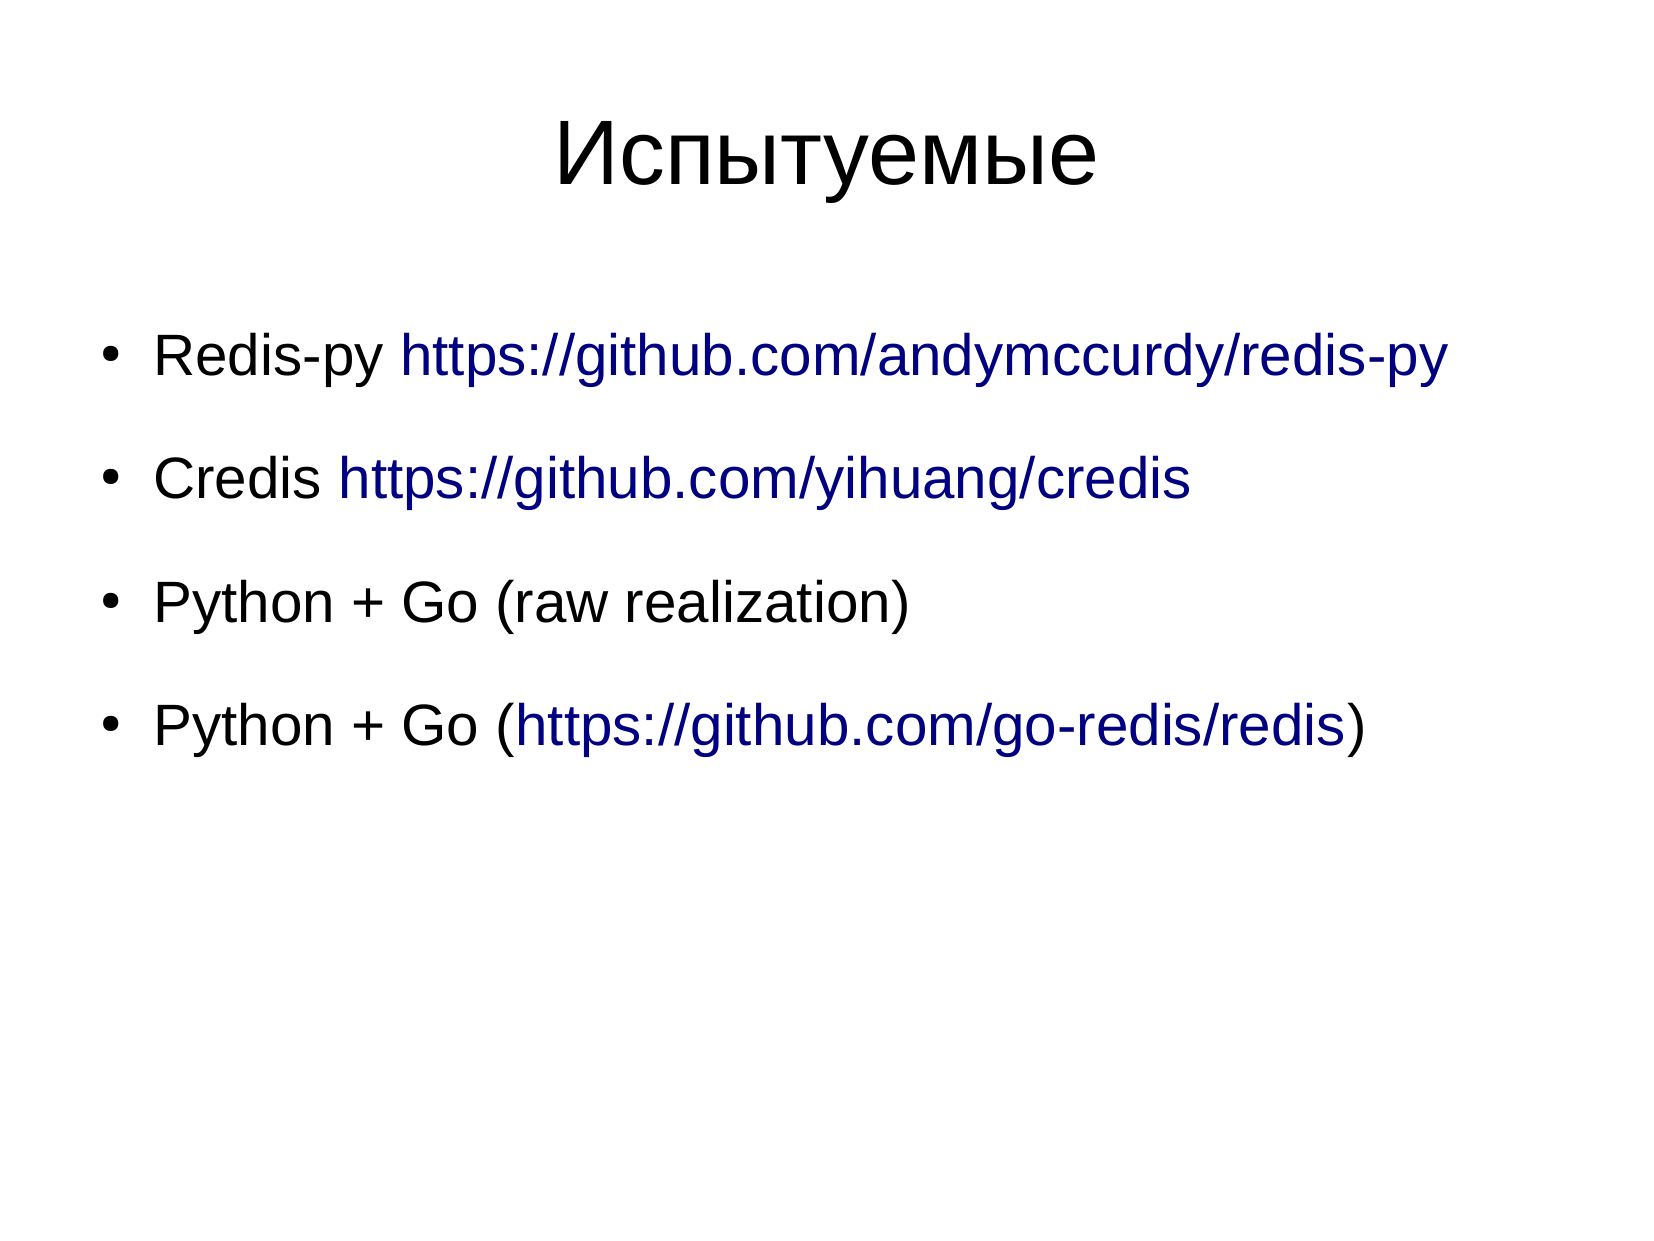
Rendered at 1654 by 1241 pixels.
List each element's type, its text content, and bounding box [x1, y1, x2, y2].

list Redis-py https://github.com/andymccurdy/redis-py Credis https://github.com/yihuang/credis Python + Go (raw realization) Python + Go (https://github.com/go-redis/redis) [82, 290, 1571, 1010]
title Испытуемые [82, 49, 1571, 257]
